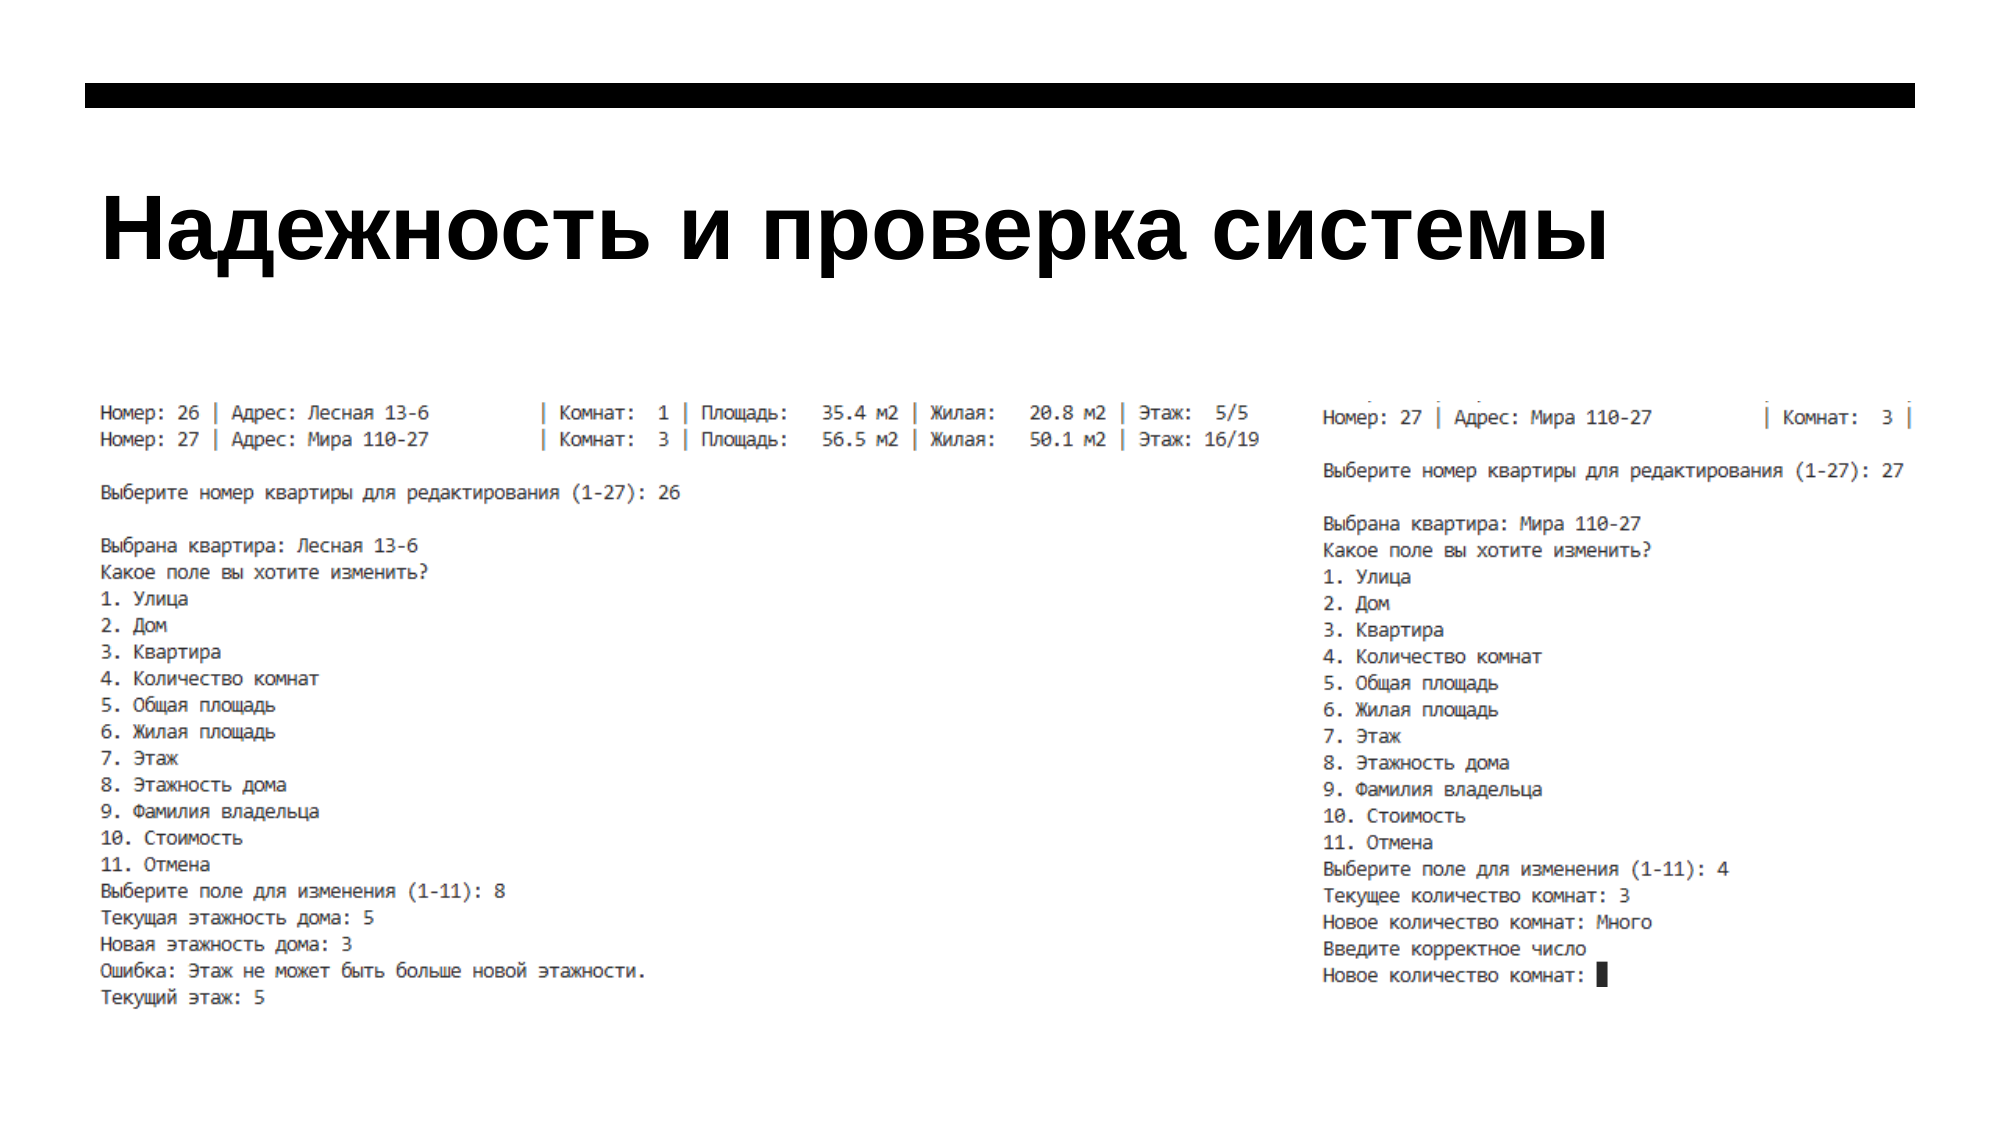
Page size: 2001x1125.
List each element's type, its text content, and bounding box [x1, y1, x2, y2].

picture [85, 401, 1262, 1020]
title Надежность и проверка системы [85, 160, 1916, 401]
picture [1295, 401, 1916, 988]
